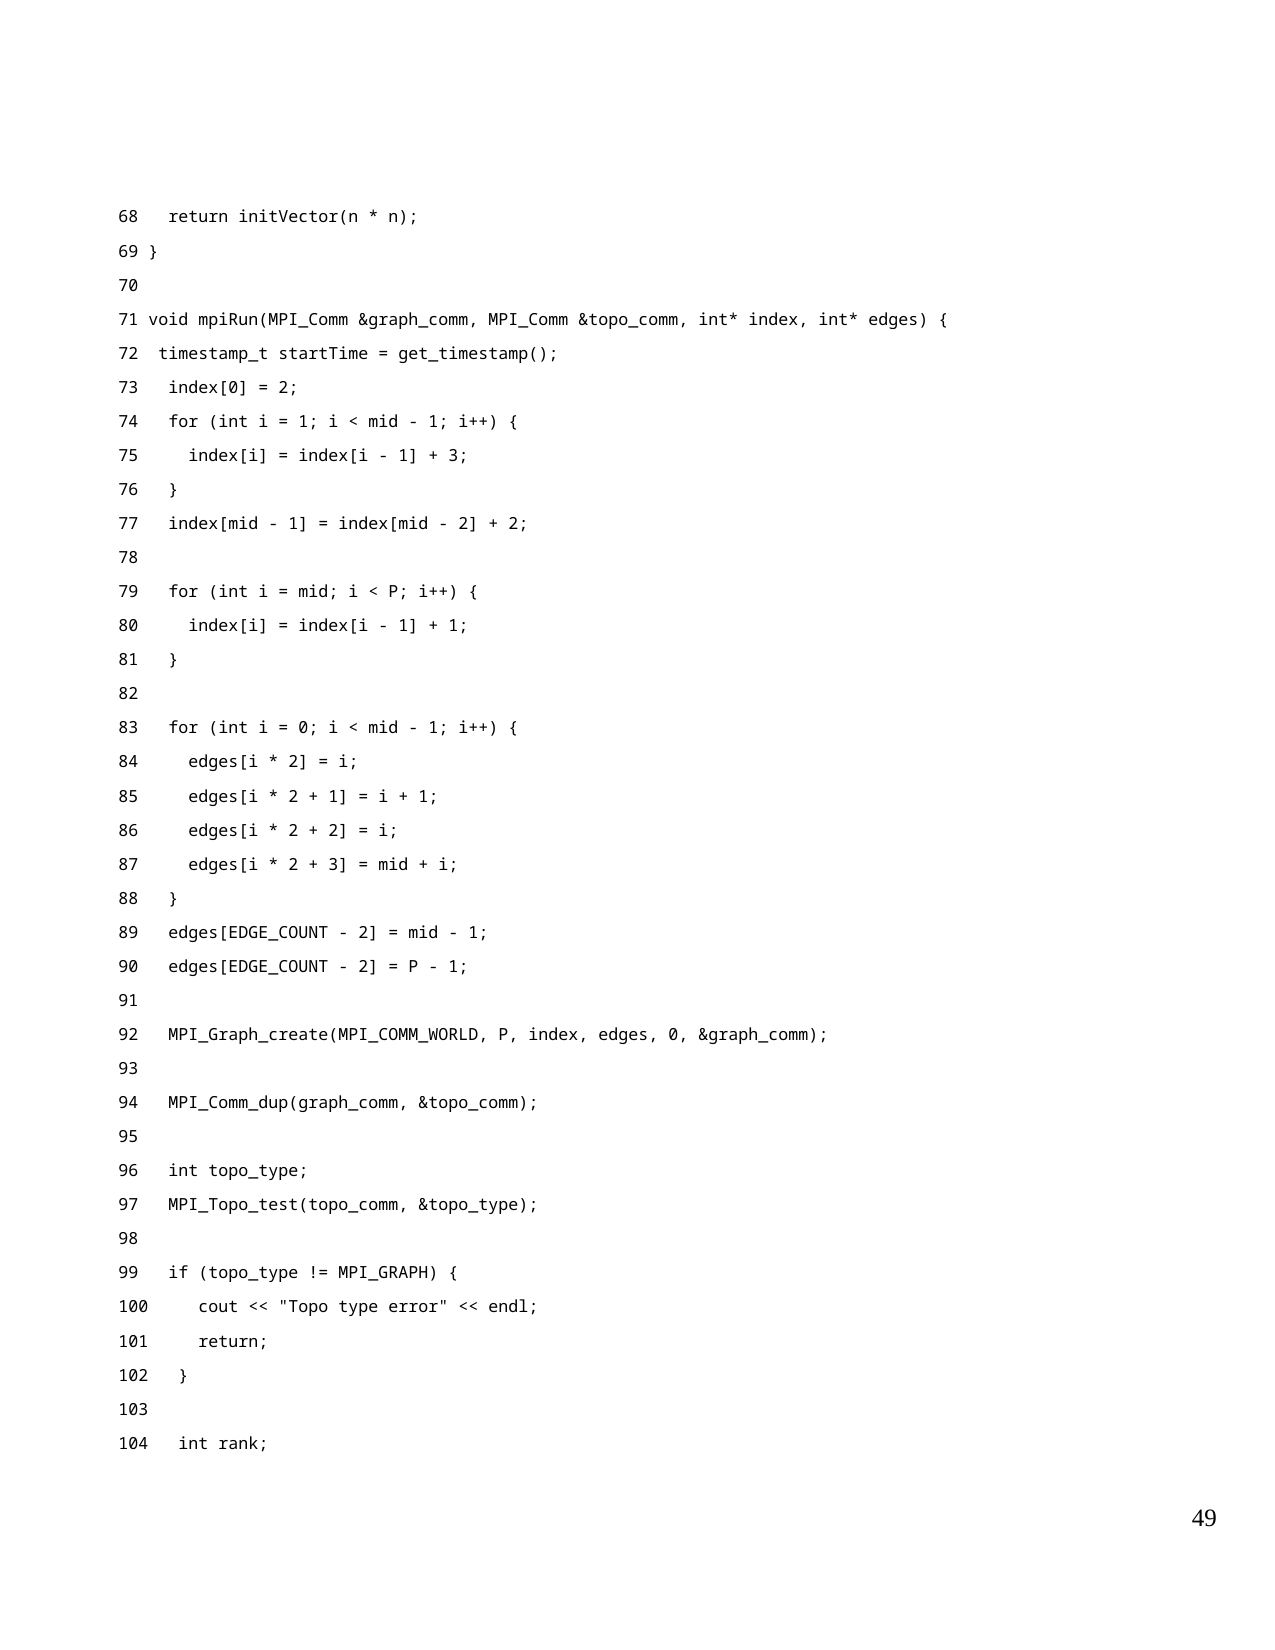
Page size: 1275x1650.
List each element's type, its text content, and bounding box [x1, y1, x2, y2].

text 86 edges[i * 2 + 2] = i; [118, 818, 1216, 841]
text 74 for (int i = 1; i < mid - 1; i++) { [118, 409, 1216, 432]
text 76 } [118, 478, 1216, 500]
text 104 int rank; [118, 1431, 1216, 1454]
text 84 edges[i * 2] = i; [118, 750, 1216, 773]
text 89 edges[EDGE_COUNT - 2] = mid - 1; [118, 920, 1216, 943]
text 91 [118, 988, 1216, 1011]
text 97 MPI_Topo_test(topo_comm, &topo_type); [118, 1193, 1216, 1216]
text 77 index[mid - 1] = index[mid - 2] + 2; [118, 512, 1216, 534]
text 68 return initVector(n * n); [118, 205, 1216, 228]
text 95 [118, 1125, 1216, 1147]
text 78 [118, 546, 1216, 568]
text 71 void mpiRun(MPI_Comm &graph_comm, MPI_Comm &topo_comm, int* index, int* edges) { [118, 307, 1216, 330]
text 82 [118, 682, 1216, 705]
text 72 timestamp_t startTime = get_timestamp(); [118, 341, 1216, 364]
text 81 } [118, 648, 1216, 671]
text 88 } [118, 886, 1216, 909]
text 85 edges[i * 2 + 1] = i + 1; [118, 784, 1216, 807]
text 87 edges[i * 2 + 3] = mid + i; [118, 852, 1216, 875]
text 69 } [118, 239, 1216, 262]
text 92 MPI_Graph_create(MPI_COMM_WORLD, P, index, edges, 0, &graph_comm); [118, 1023, 1216, 1045]
text 75 index[i] = index[i - 1] + 3; [118, 443, 1216, 466]
text 96 int topo_type; [118, 1159, 1216, 1182]
text 73 index[0] = 2; [118, 375, 1216, 398]
text 83 for (int i = 0; i < mid - 1; i++) { [118, 716, 1216, 739]
text 79 for (int i = mid; i < P; i++) { [118, 580, 1216, 602]
text 100 cout << "Topo type error" << endl; [118, 1295, 1216, 1318]
text 93 [118, 1057, 1216, 1079]
text 99 if (topo_type != MPI_GRAPH) { [118, 1261, 1216, 1284]
text 102 } [118, 1363, 1216, 1386]
text 80 index[i] = index[i - 1] + 1; [118, 614, 1216, 637]
text 103 [118, 1397, 1216, 1420]
text 101 return; [118, 1329, 1216, 1352]
text 98 [118, 1227, 1216, 1250]
text 70 [118, 273, 1216, 296]
text 90 edges[EDGE_COUNT - 2] = P - 1; [118, 954, 1216, 977]
text 94 MPI_Comm_dup(graph_comm, &topo_comm); [118, 1091, 1216, 1113]
